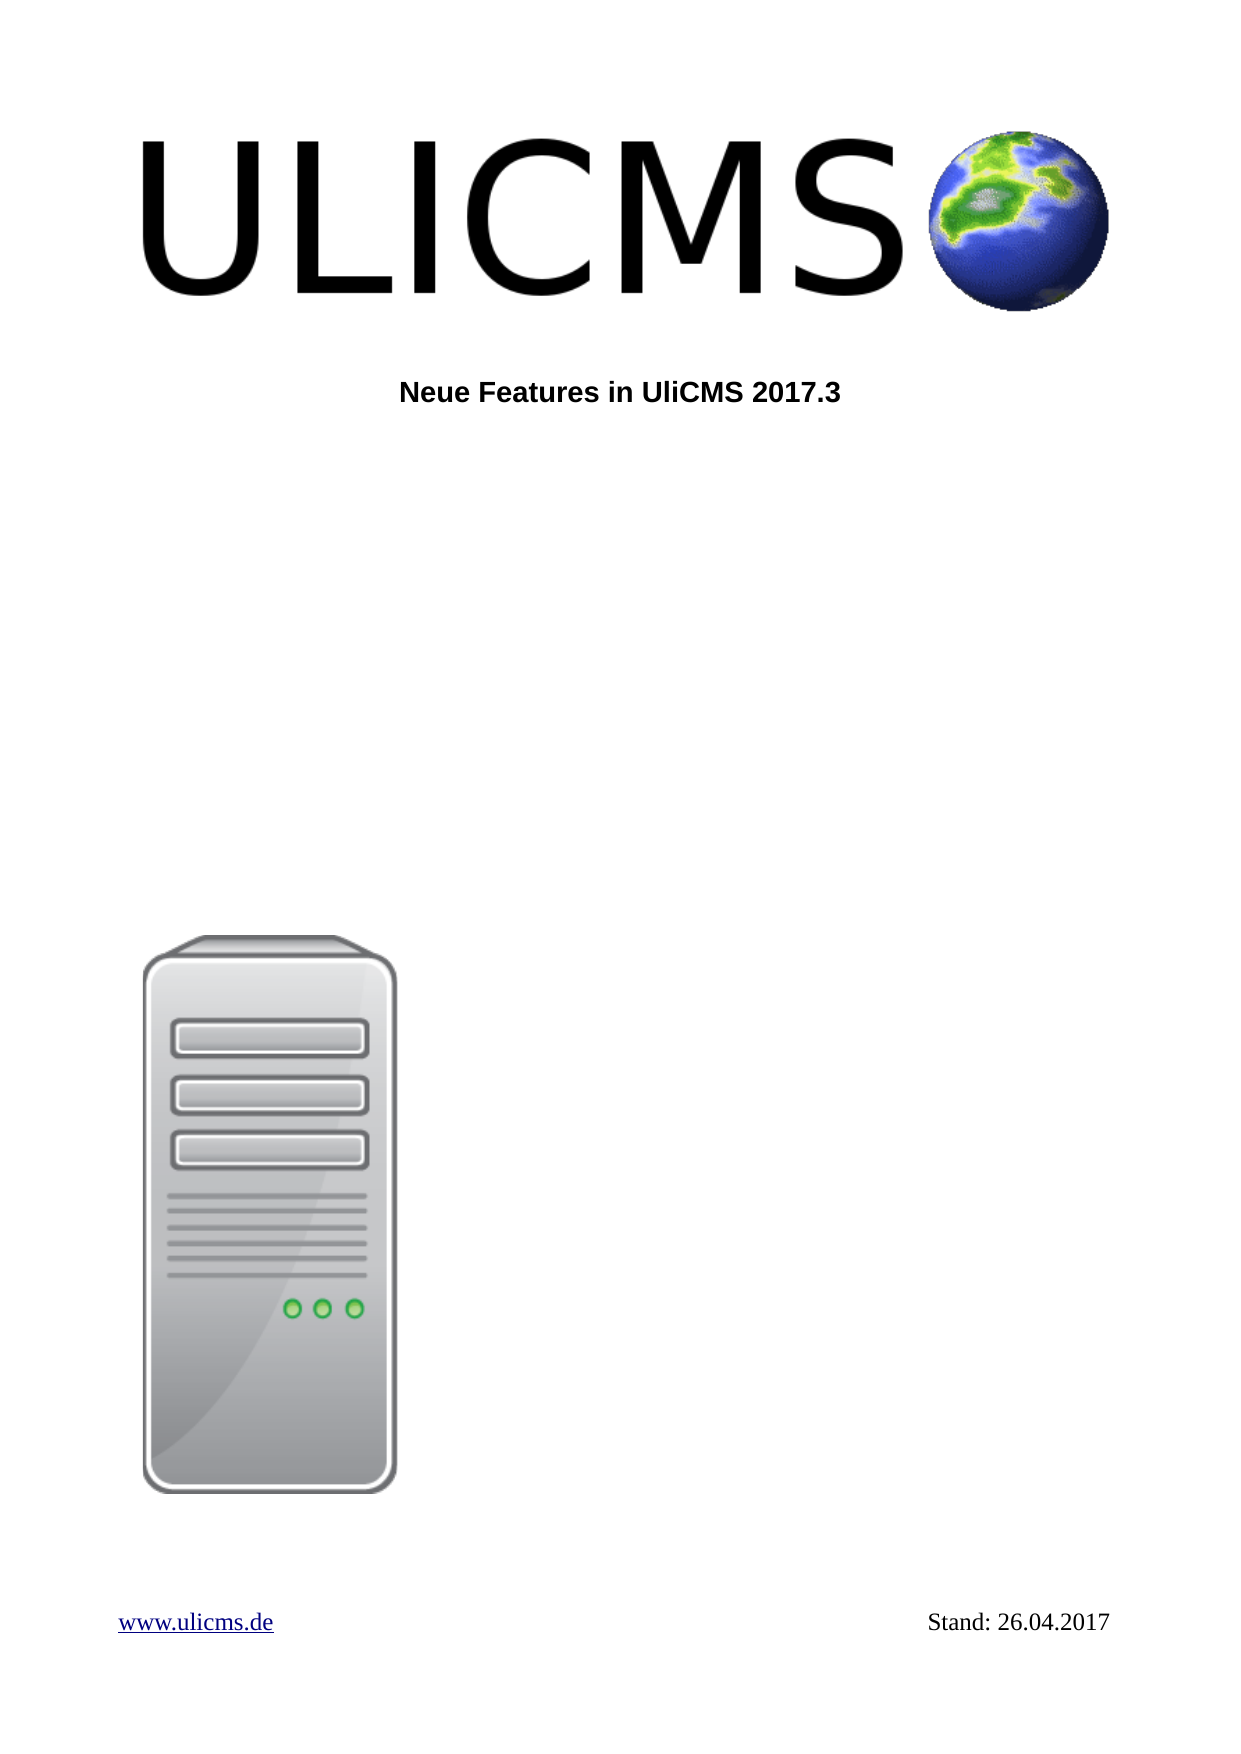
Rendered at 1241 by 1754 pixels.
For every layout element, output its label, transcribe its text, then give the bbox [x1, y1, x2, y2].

picture [142, 935, 398, 1494]
picture [115, 118, 1117, 321]
subtitle Neue Features in UliCMS 2017.3 [118, 375, 1122, 408]
